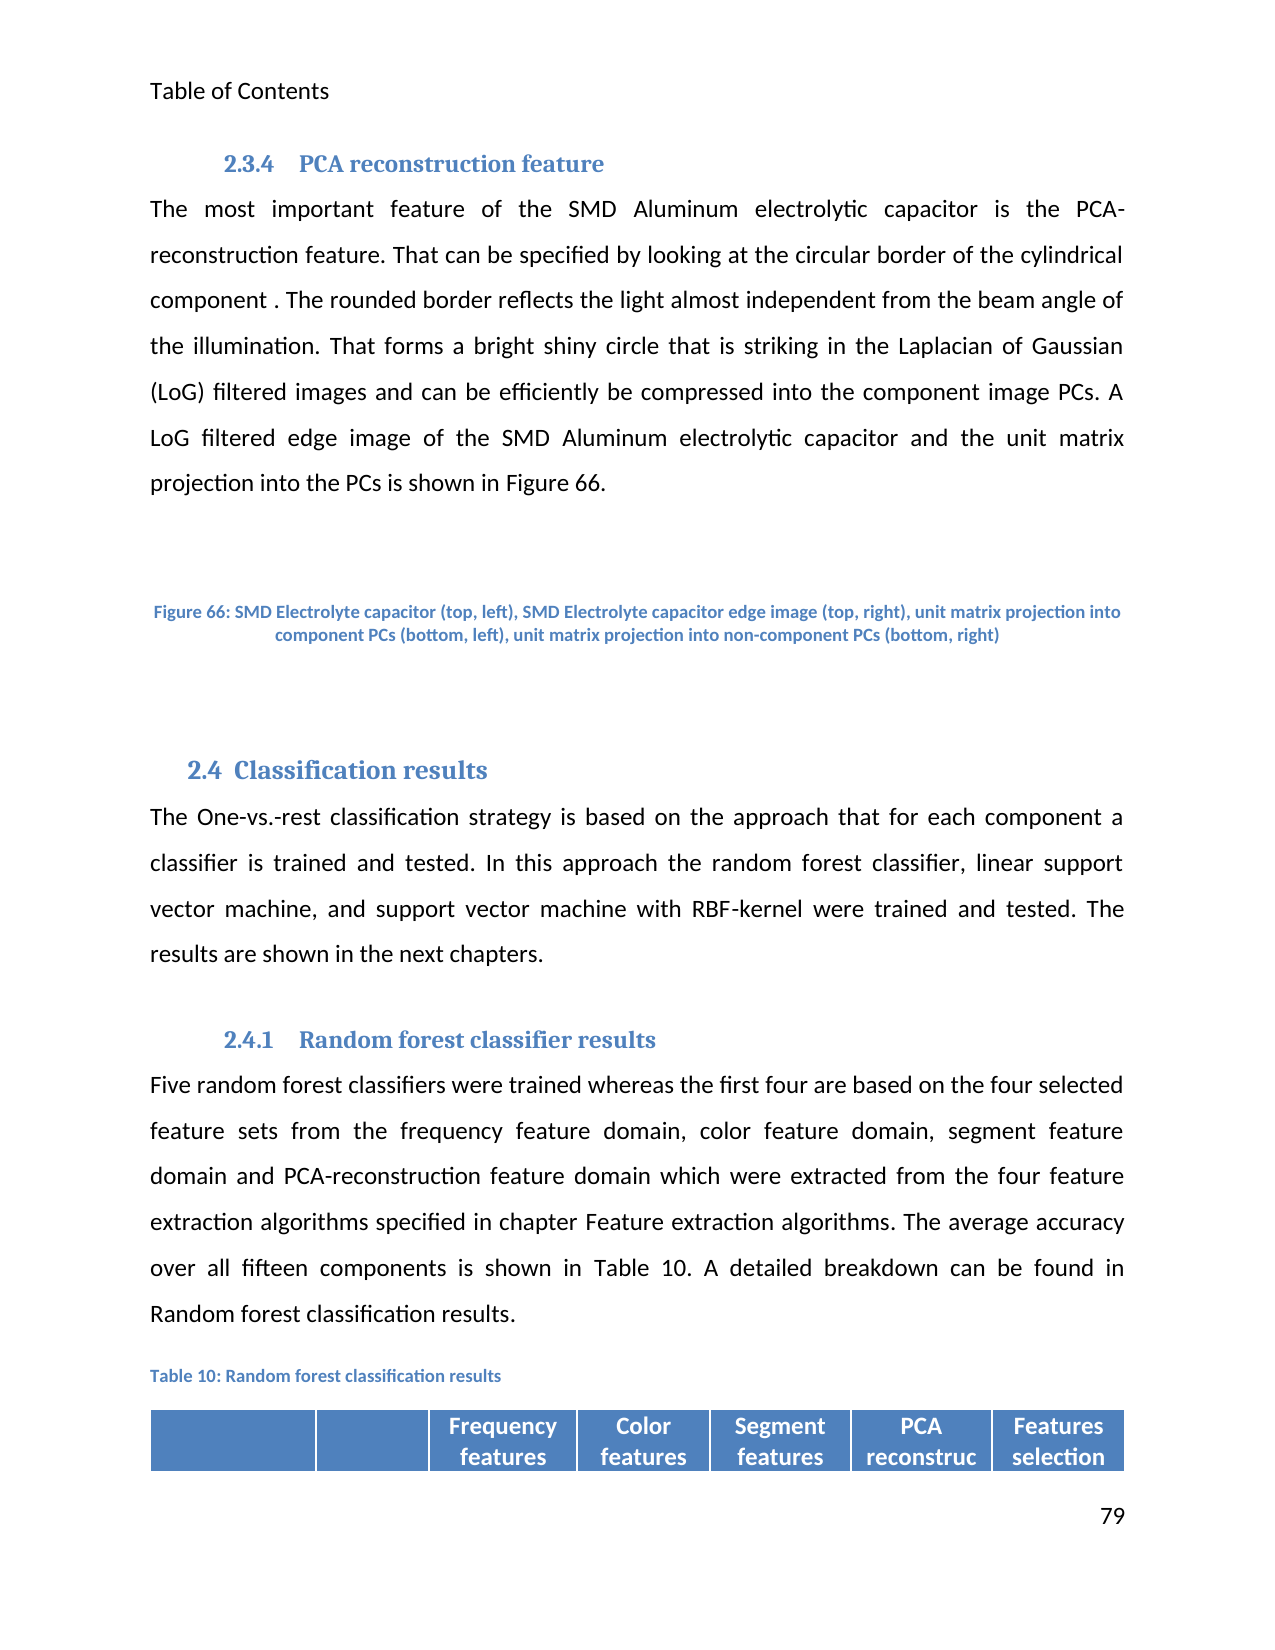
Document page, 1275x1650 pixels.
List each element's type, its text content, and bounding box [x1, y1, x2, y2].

table_header [151, 1410, 315, 1471]
text The most important feature of the SMD Aluminum electrolytic capacitor is the PCA-reconstruction feature. That can be specified by looking at the circular border of the cylindrical component . The rounded border reflects the light almost independent from the beam angle of the illumination. That forms a bright shiny circle that is striking in the Laplacian of Gaussian (LoG) filtered images and can be efficiently be compressed into the component image PCs. A LoG filtered edge image of the SMD Aluminum electrolytic capacitor and the unit matrix projection into the PCs is shown in Figure 66. [150, 193, 1125, 498]
table_header Segment features [711, 1410, 850, 1471]
table_header PCA reconstruc [852, 1410, 991, 1471]
text Table 10: Random forest classification results [150, 1364, 1125, 1387]
subtitle PCA reconstruction feature [224, 150, 1125, 179]
text Five random forest classifiers were trained whereas the first four are based on the four selected feature sets from the frequency feature domain, color feature domain, segment feature domain and PCA-reconstruction feature domain which were extracted from the four feature extraction algorithms specified in chapter Feature extraction algorithms. The average accuracy over all fifteen components is shown in Table 10. A detailed breakdown can be found in Random forest classification results. [150, 1069, 1125, 1328]
table_header Frequency features [430, 1410, 576, 1471]
text The One-vs.-rest classification strategy is based on the approach that for each component a classifier is trained and tested. In this approach the random forest classifier, linear support vector machine, and support vector machine with RBF-kernel were trained and tested. The results are shown in the next chapters. [150, 801, 1125, 969]
subtitle Random forest classifier results [224, 1026, 1125, 1055]
subtitle Classification results [187, 755, 1125, 786]
text Figure 66: SMD Electrolyte capacitor (top, left), SMD Electrolyte capacitor edge image (top, right), unit matrix projection into component PCs (bottom, left), unit matrix projection into non-component PCs (bottom, right) [150, 601, 1125, 646]
table_header Features selection [993, 1410, 1124, 1471]
table_header [317, 1410, 428, 1471]
table_header Color features [578, 1410, 709, 1471]
